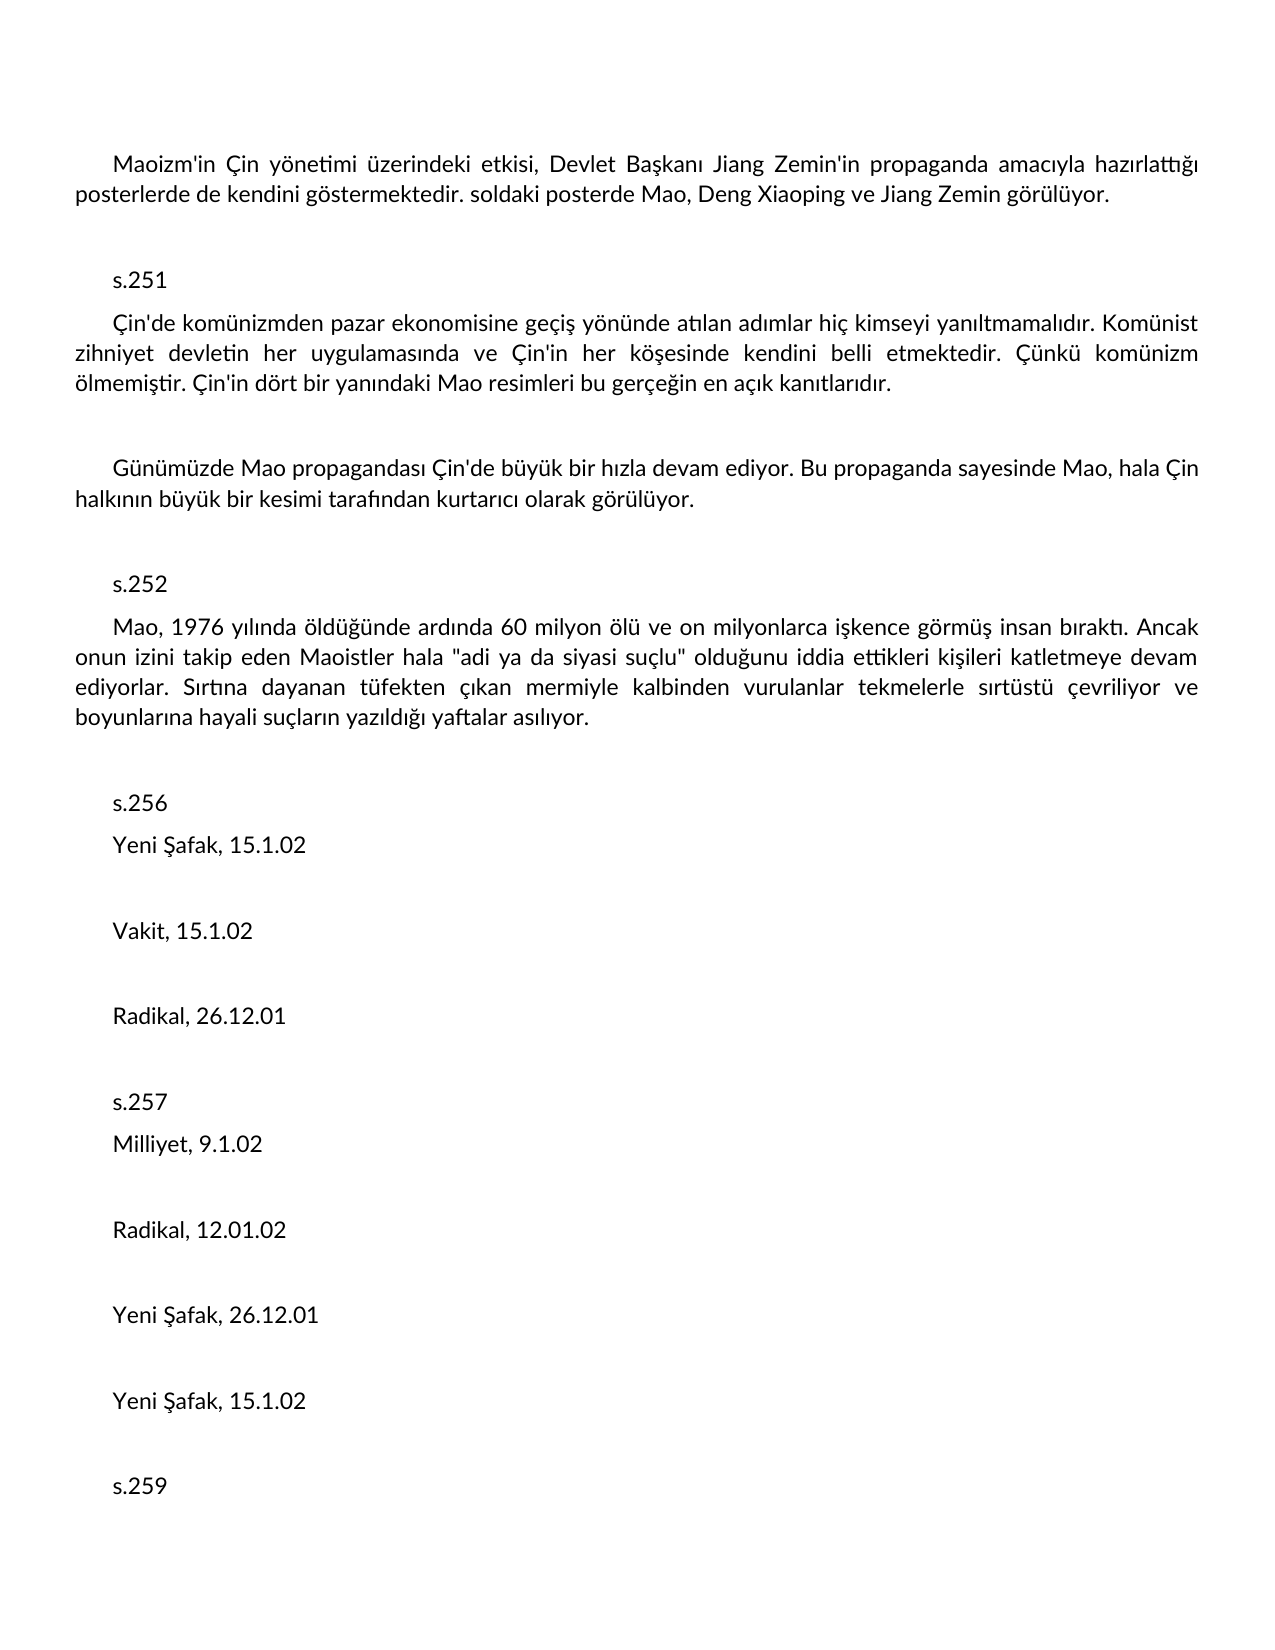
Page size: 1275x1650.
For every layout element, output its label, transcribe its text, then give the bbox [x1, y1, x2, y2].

text s.251 [75, 266, 1200, 293]
text Maoizm'in Çin yönetimi üzerindeki etkisi, Devlet Başkanı Jiang Zemin'in propaganda amacıyla hazırlattığı posterlerde de kendini göstermektedir. soldaki posterde Mao, Deng Xiaoping ve Jiang Zemin görülüyor. [75, 150, 1200, 208]
text s.252 [75, 570, 1200, 597]
text Çin'de komünizmden pazar ekonomisine geçiş yönünde atılan adımlar hiç kimseyi yanıltmamalıdır. Komünist zihniyet devletin her uygulamasında ve Çin'in her köşesinde kendini belli etmektedir. Çünkü komünizm ölmemiştir. Çin'in dört bir yanındaki Mao resimleri bu gerçeğin en açık kanıtlarıdır. [75, 308, 1200, 396]
text Radikal, 12.01.02 [75, 1216, 1200, 1243]
text Yeni Şafak, 15.1.02 [75, 1386, 1200, 1414]
text Yeni Şafak, 15.1.02 [75, 831, 1200, 859]
text s.256 [75, 788, 1200, 816]
text Milliyet, 9.1.02 [75, 1130, 1200, 1158]
text Radikal, 26.12.01 [75, 1002, 1200, 1029]
text Yeni Şafak, 26.12.01 [75, 1301, 1200, 1328]
text Vakit, 15.1.02 [75, 917, 1200, 944]
text s.257 [75, 1087, 1200, 1115]
text Mao, 1976 yılında öldüğünde ardında 60 milyon ölü ve on milyonlarca işkence görmüş insan bıraktı. Ancak onun izini takip eden Maoistler hala "adi ya da siyasi suçlu" olduğunu iddia ettikleri kişileri katletmeye devam ediyorlar. Sırtına dayanan tüfekten çıkan mermiyle kalbinden vurulanlar tekmelerle sırtüstü çevriliyor ve boyunlarına hayali suçların yazıldığı yaftalar asılıyor. [75, 612, 1200, 731]
text s.259 [75, 1472, 1200, 1499]
text Günümüzde Mao propagandası Çin'de büyük bir hızla devam ediyor. Bu propaganda sayesinde Mao, hala Çin halkının büyük bir kesimi tarafından kurtarıcı olarak görülüyor. [75, 454, 1200, 512]
